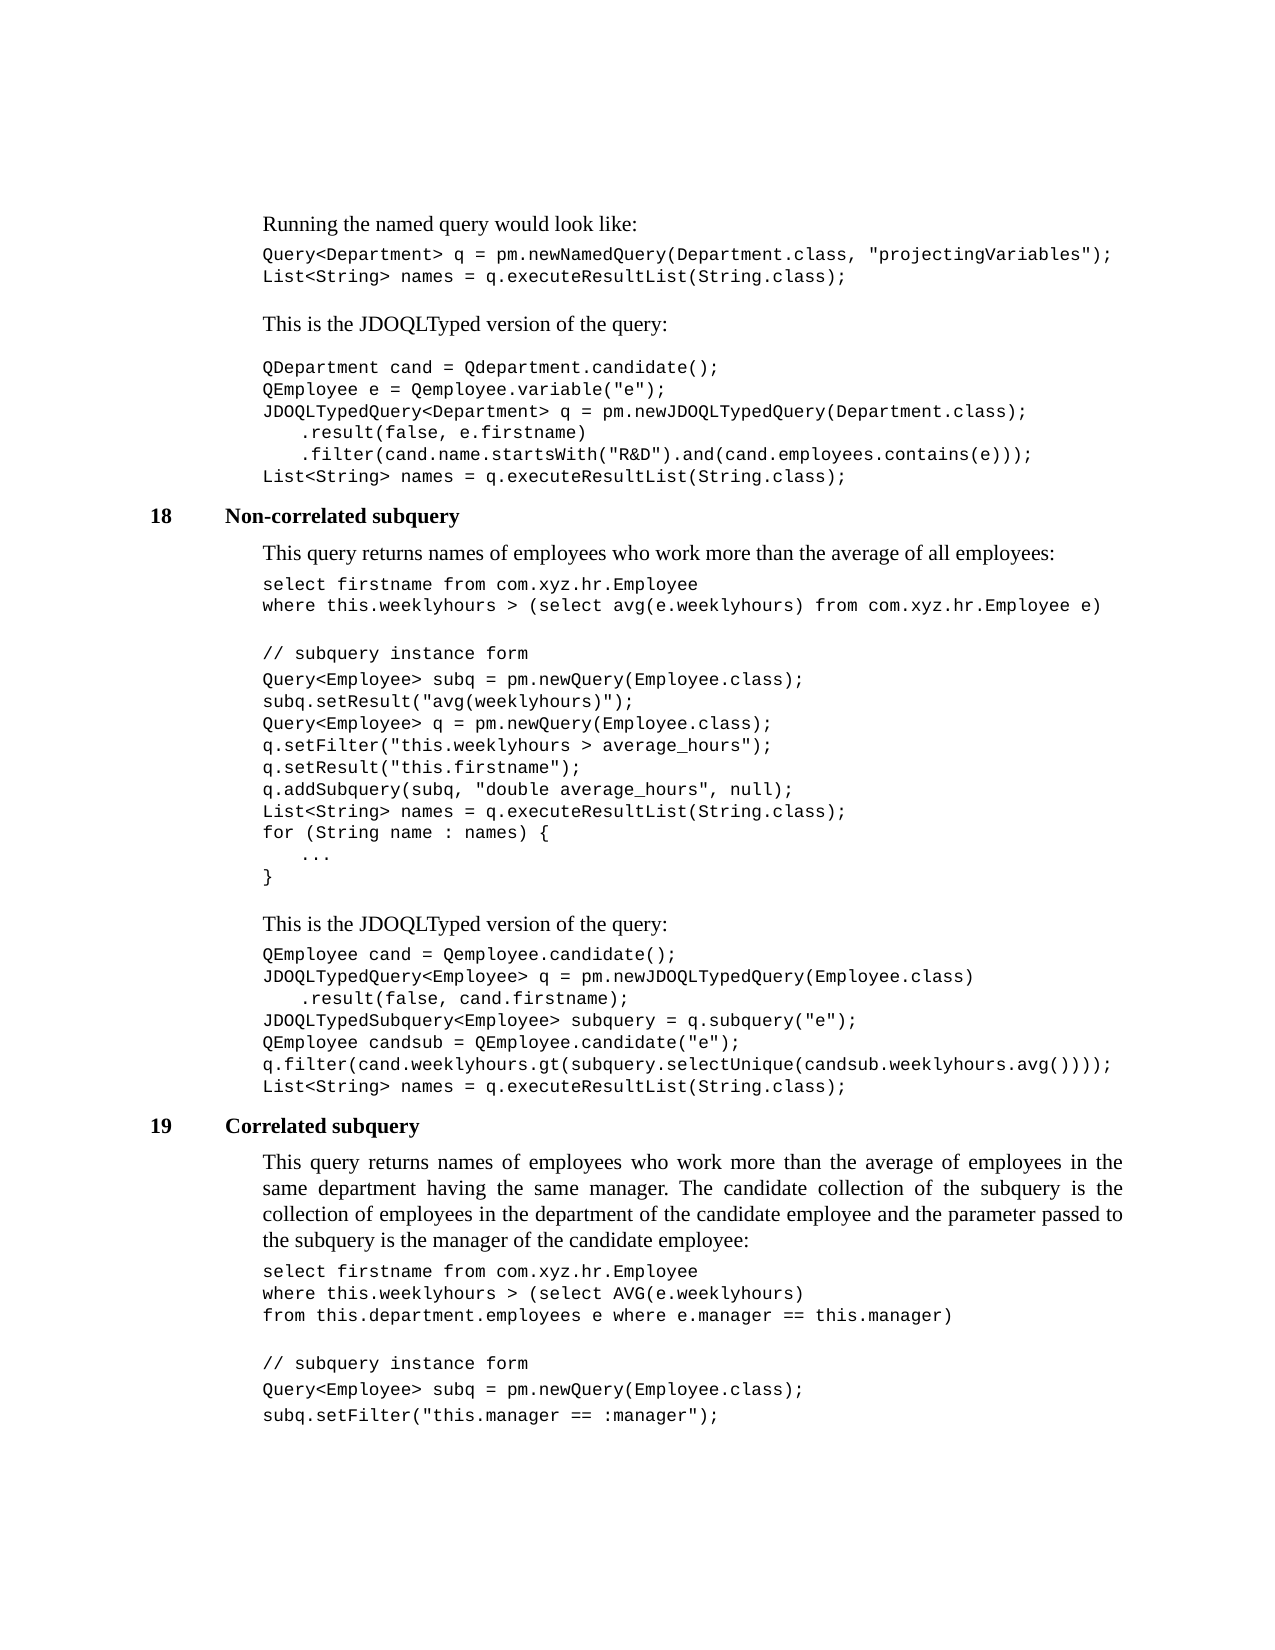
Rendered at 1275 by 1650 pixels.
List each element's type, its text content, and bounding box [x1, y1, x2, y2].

text List<String> names = q.executeResultList(String.class); [262, 1076, 1125, 1097]
text Running the named query would look like: [262, 210, 1125, 236]
text List<String> names = q.executeResultList(String.class); [262, 266, 1125, 288]
text select firstname from com.xyz.hr.Employee where this.weeklyhours > (select avg(e.weeklyhours) from com.xyz.hr.Employee e) [262, 573, 1125, 617]
text JDOQLTypedSubquery<Employee> subquery = q.subquery("e"); [262, 1010, 1125, 1032]
text q.filter(cand.weeklyhours.gt(subquery.selectUnique(candsub.weeklyhours.avg()))); [262, 1054, 1125, 1076]
text JDOQLTypedQuery<Employee> q = pm.newJDOQLTypedQuery(Employee.class) [262, 966, 1125, 988]
text This query returns names of employees who work more than the average of all employees: [262, 539, 1125, 565]
text List<String> names = q.executeResultList(String.class); [262, 466, 1125, 488]
text .result(false, cand.firstname); [262, 988, 1125, 1010]
subtitle Correlated subquery [150, 1112, 1125, 1138]
text subq.setFilter("this.manager == :manager"); [262, 1401, 1125, 1427]
text QEmployee candsub = QEmployee.candidate("e"); [262, 1032, 1125, 1054]
text Query<Employee> subq = pm.newQuery(Employee.class); [262, 1374, 1125, 1401]
text q.addSubquery(subq, "double average_hours", null); [262, 779, 1125, 801]
text List<String> names = q.executeResultList(String.class); [262, 801, 1125, 822]
text QDepartment cand = Qdepartment.candidate(); [262, 357, 1125, 379]
text } [262, 866, 1125, 888]
subtitle Non-correlated subquery [150, 503, 1125, 529]
text .filter(cand.name.startsWith("R&D").and(cand.employees.contains(e))); [262, 444, 1125, 466]
text JDOQLTypedQuery<Department> q = pm.newJDOQLTypedQuery(Department.class); [262, 401, 1125, 422]
text This is the JDOQLTyped version of the query: [262, 310, 1125, 336]
text .result(false, e.firstname) [262, 422, 1125, 444]
text select firstname from com.xyz.hr.Employee where this.weeklyhours > (select AVG(e.weeklyhours) from this.department.employees e where e.manager == this.manager) [262, 1261, 1125, 1327]
text subq.setResult("avg(weeklyhours)"); [262, 691, 1125, 713]
text Query<Department> q = pm.newNamedQuery(Department.class, "projectingVariables"); [262, 244, 1125, 266]
text This is the JDOQLTyped version of the query: [262, 910, 1125, 936]
text This query returns names of employees who work more than the average of employees in the same department having the same manager. The candidate collection of the subquery is the collection of employees in the department of the candidate employee and the parameter passed to the subquery is the manager of the candidate employee: [262, 1148, 1125, 1253]
text ... [262, 844, 1125, 866]
text q.setFilter("this.weeklyhours > average_hours"); [262, 735, 1125, 757]
text QEmployee e = Qemployee.variable("e"); [262, 379, 1125, 401]
text Query<Employee> subq = pm.newQuery(Employee.class); [262, 665, 1125, 691]
text // subquery instance form [262, 1348, 1125, 1374]
text QEmployee cand = Qemployee.candidate(); [262, 944, 1125, 966]
text for (String name : names) { [262, 822, 1125, 844]
text q.setResult("this.firstname"); [262, 757, 1125, 779]
text Query<Employee> q = pm.newQuery(Employee.class); [262, 713, 1125, 735]
text // subquery instance form [262, 639, 1125, 665]
